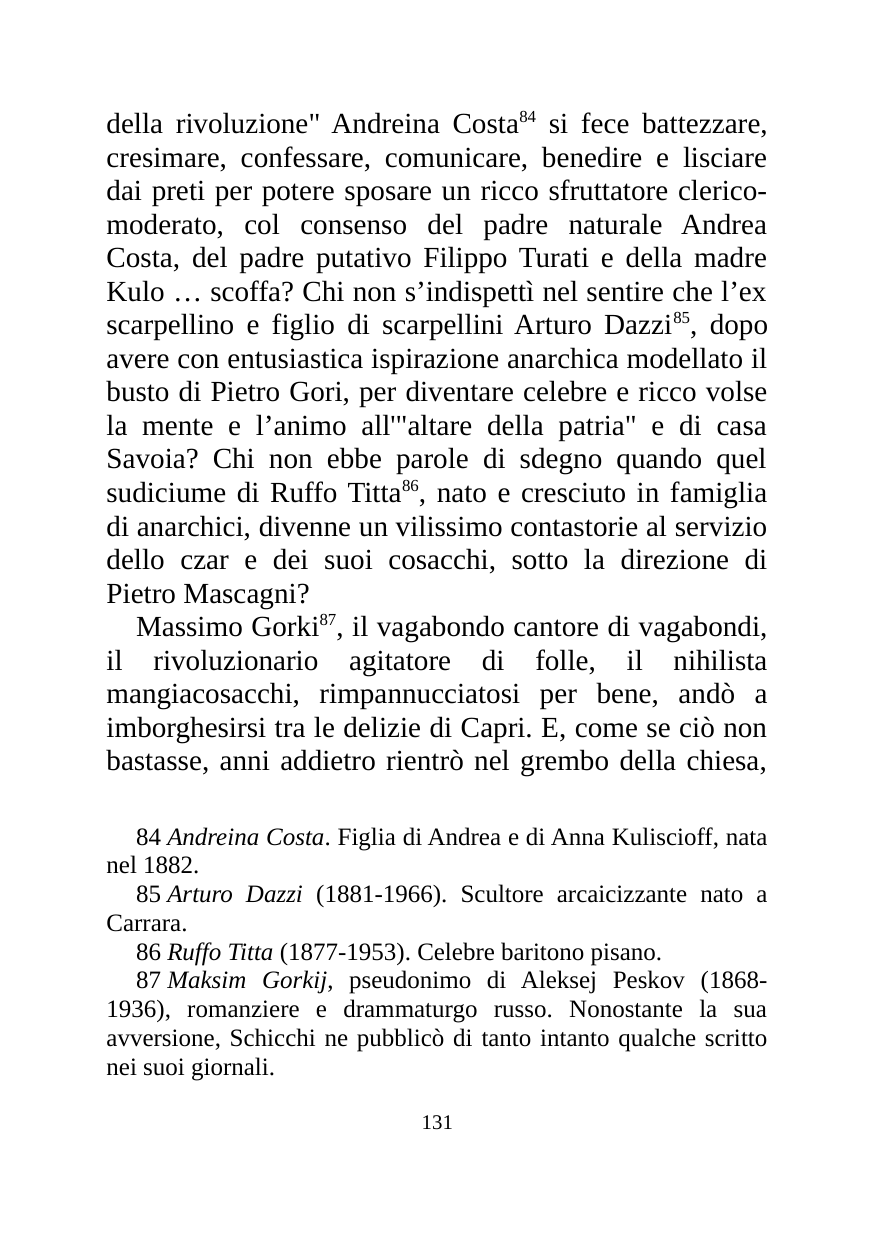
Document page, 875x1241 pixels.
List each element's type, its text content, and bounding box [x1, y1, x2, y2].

text della rivoluzione" Andreina Costa si fece battezzare, cresimare, confessare, comunicare, benedire e lisciare dai preti per potere sposare un ricco sfruttatore clerico-moderato, col consenso del padre naturale Andrea Costa, del padre putativo Filippo Turati e della madre Kulo … scoffa? Chi non s’indispettì nel sentire che l’ex scarpellino e figlio di scarpellini Arturo Dazzi, dopo avere con entusiastica ispirazione anarchica modellato il busto di Pietro Gori, per diventare celebre e ricco volse la mente e l’animo all'"altare della patria" e di casa Savoia? Chi non ebbe parole di sdegno quando quel sudiciume di Ruffo Titta, nato e cresciuto in famiglia di anarchici, divenne un vilissimo contastorie al servizio dello czar e dei suoi cosacchi, sotto la direzione di Pietro Mascagni? [106, 106, 768, 609]
text Arturo Dazzi (1881-1966). Scultore arcaicizzante nato a Carrara. [106, 879, 768, 937]
text Maksim Gorkij, pseudonimo di Aleksej Peskov (1868-1936), romanziere e drammaturgo russo. Nonostante la sua avversione, Schicchi ne pubblicò di tanto intanto qualche scritto nei suoi giornali. [106, 965, 768, 1080]
text Ruffo Titta (1877-1953). Celebre baritono pisano. [106, 937, 768, 965]
text Andreina Costa. Figlia di Andrea e di Anna Kuliscioff, nata nel 1882. [106, 822, 768, 879]
text Massimo Gorki, il vagabondo cantore di vagabondi, il rivoluzionario agitatore di folle, il nihilista mangiacosacchi, rimpannucciatosi per bene, andò a imborghesirsi tra le delizie di Capri. E, come se ciò non bastasse, anni addietro rientrò nel grembo della chiesa, [106, 609, 768, 777]
